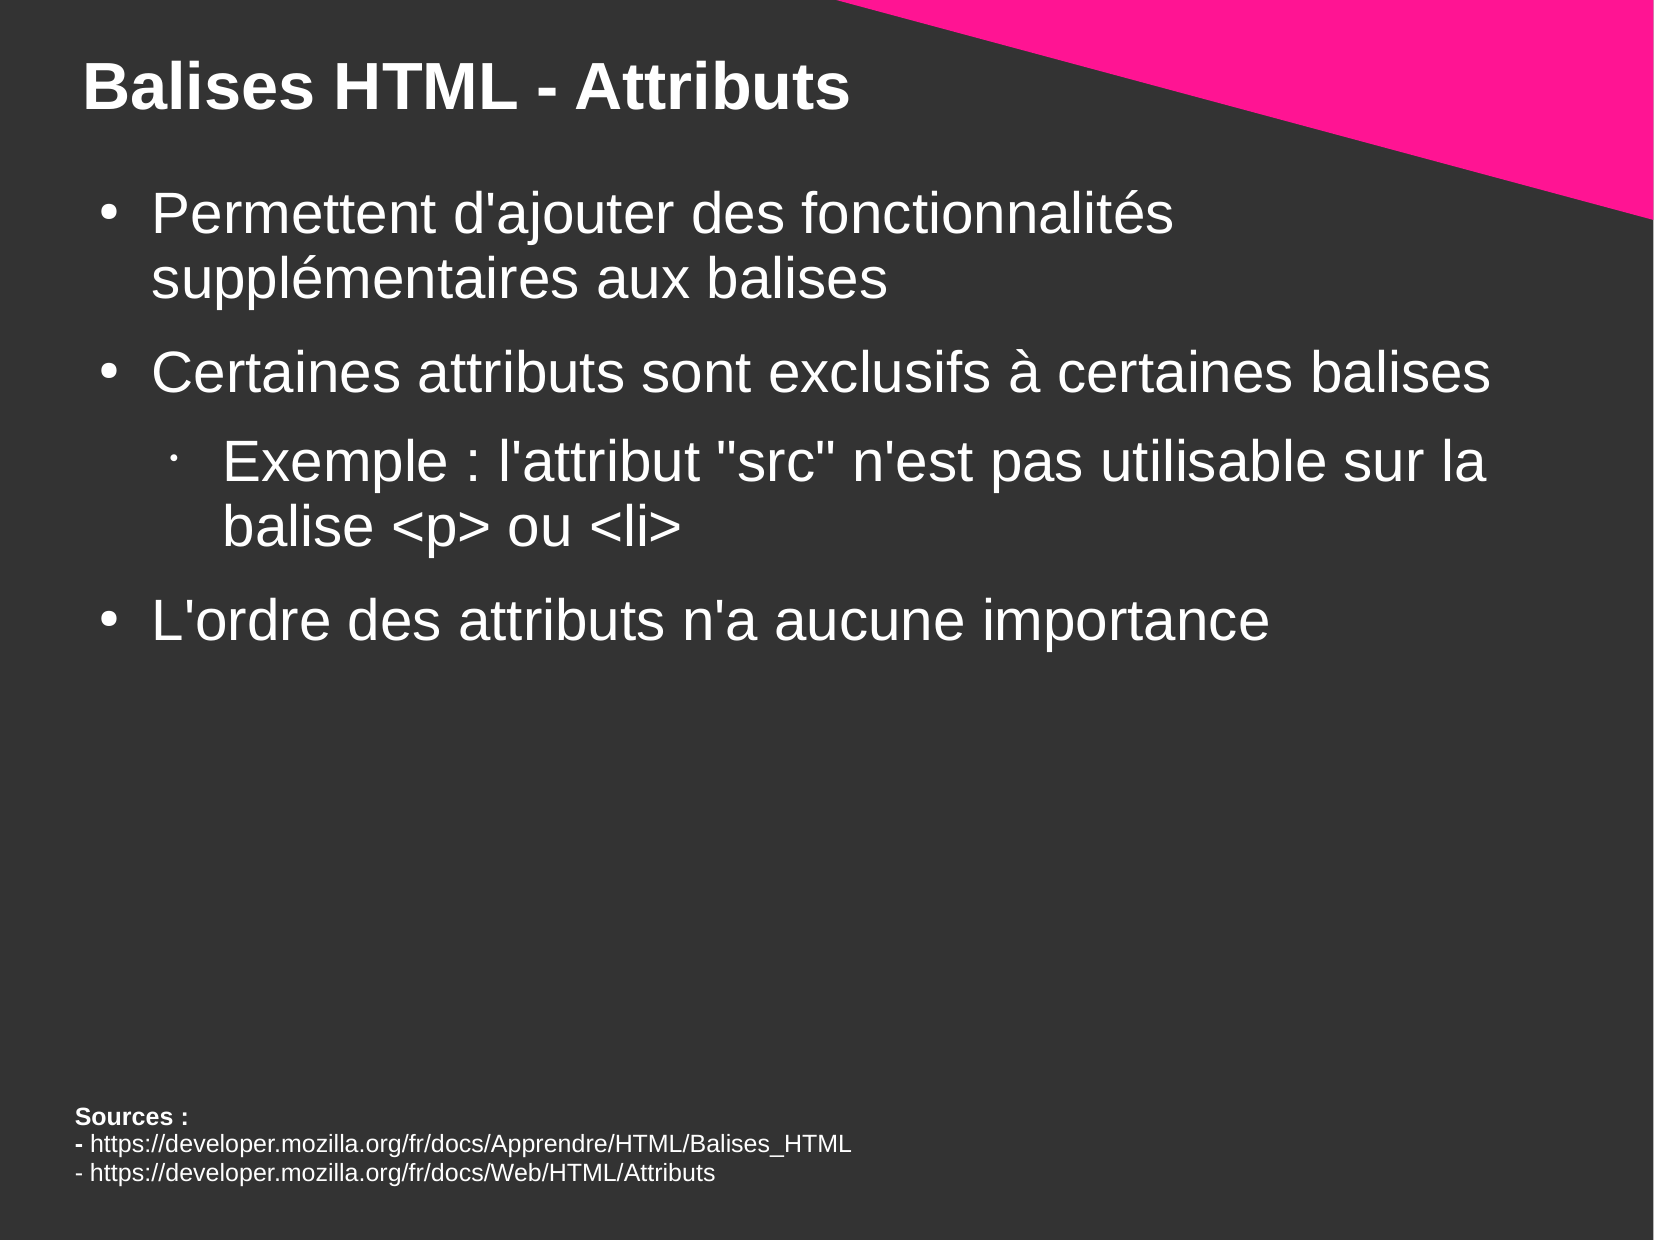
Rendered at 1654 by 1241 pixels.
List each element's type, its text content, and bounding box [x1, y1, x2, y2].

title Balises HTML - Attributs [82, 49, 1397, 152]
list Permettent d'ajouter des fonctionnalités supplémentaires aux balises Certaines attributs sont exclusifs à certaines balises Exemple : l'attribut "src" n'est pas utilisable sur la balise <p> ou <li> L'ordre des attributs n'a aucune importance [80, 180, 1546, 957]
text_box [836, 0, 1654, 221]
text_box Sources : - https://developer.mozilla.org/fr/docs/Apprendre/HTML/Balises_HTML - https://developer.mozilla.org/fr/docs/Web/HTML/Attributs [59, 1094, 1546, 1227]
